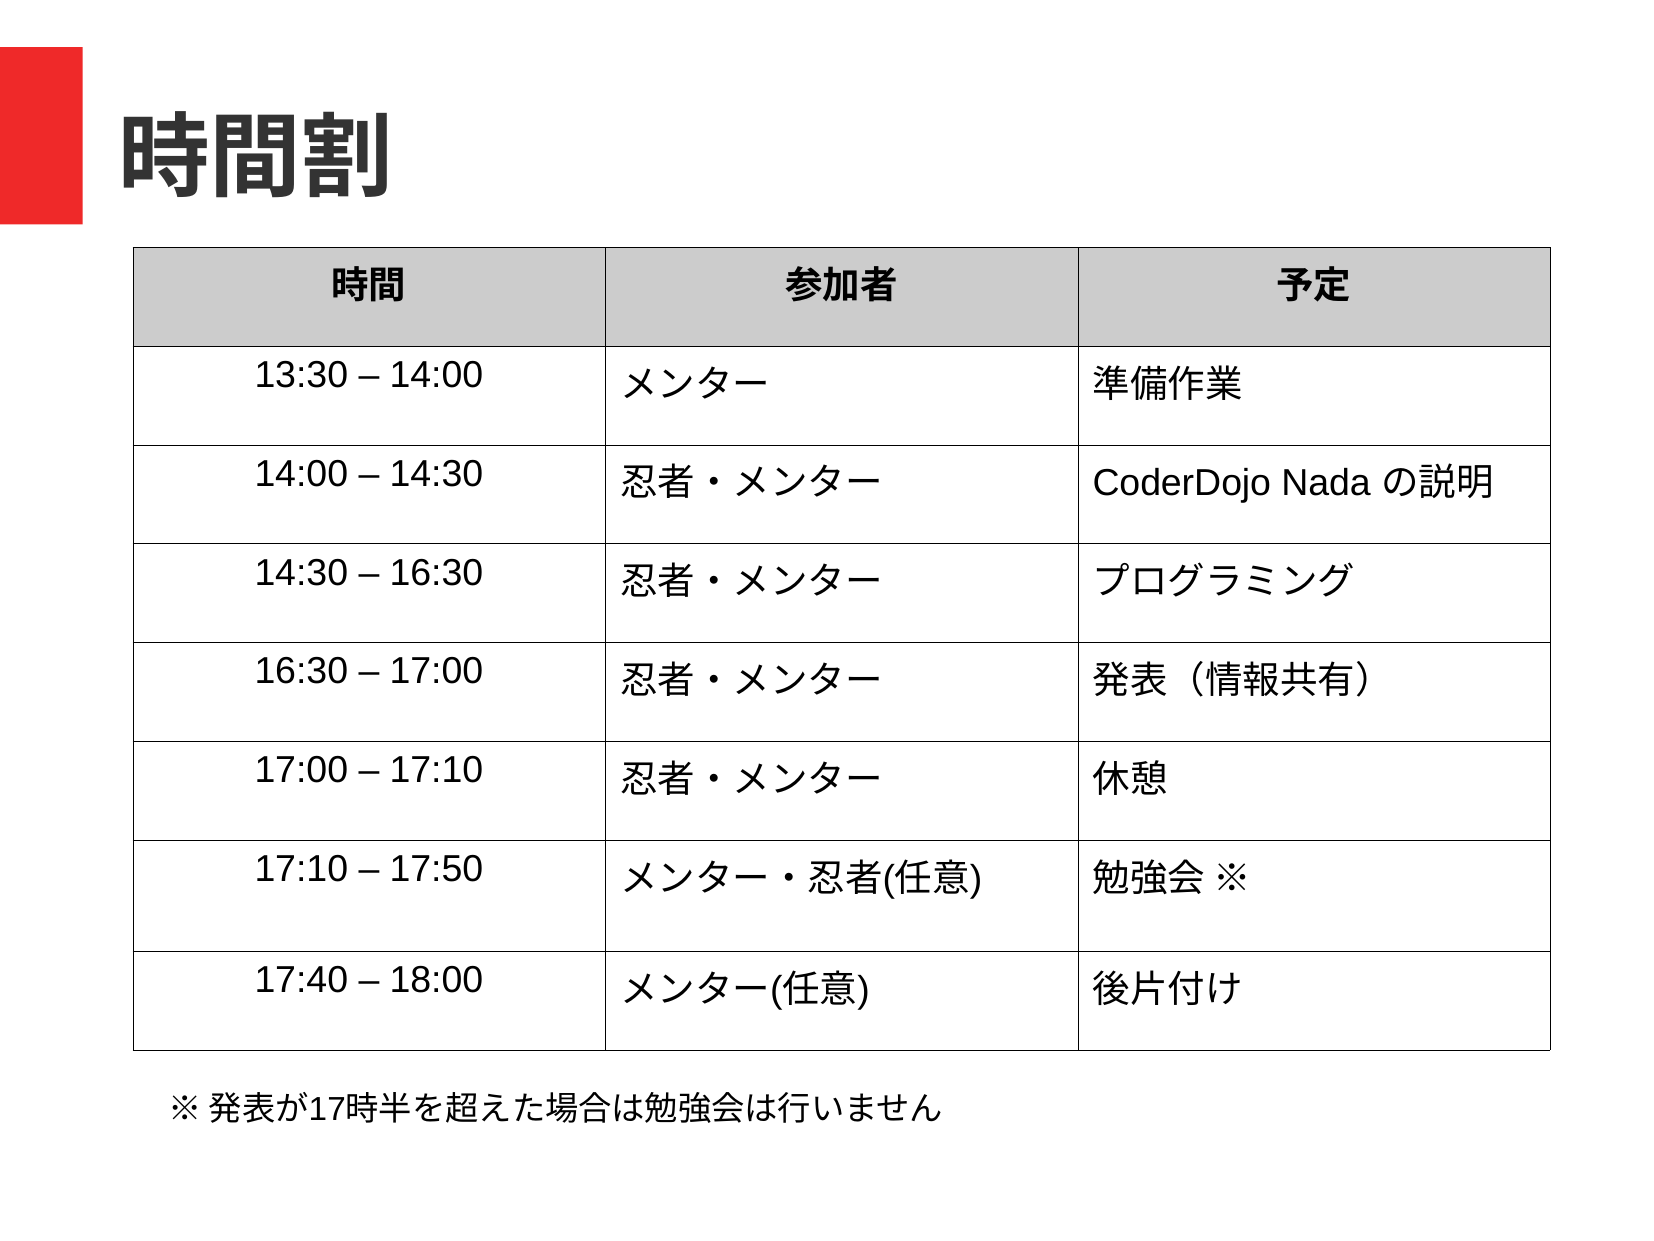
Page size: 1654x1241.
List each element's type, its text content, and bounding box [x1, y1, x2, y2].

table_cell 14:30 – 16:30 [134, 544, 605, 642]
table_cell メンター・忍者(任意) [606, 841, 1078, 951]
table_cell CoderDojo Nada の説明 [1079, 446, 1550, 543]
table_cell 後片付け [1079, 952, 1550, 1050]
table_cell プログラミング [1079, 544, 1550, 642]
table_header 時間 [134, 248, 605, 346]
table_cell 忍者・メンター [606, 544, 1078, 642]
table_cell 忍者・メンター [606, 742, 1078, 840]
table_cell 17:00 – 17:10 [134, 742, 605, 840]
table_cell 14:00 – 14:30 [134, 446, 605, 543]
table_cell 13:30 – 14:00 [134, 347, 605, 445]
table_cell 忍者・メンター [606, 446, 1078, 543]
table_cell 17:40 – 18:00 [134, 952, 605, 1050]
text_box 時間割 [118, 49, 1571, 257]
text_box ※ 発表が17時半を超えた場合は勉強会は行いません [153, 1074, 1335, 1132]
table_header 参加者 [606, 248, 1078, 346]
table_cell 忍者・メンター [606, 643, 1078, 741]
table_cell 勉強会 ※ [1079, 841, 1550, 951]
table_cell メンター [606, 347, 1078, 445]
table_header 予定 [1079, 248, 1550, 346]
table_cell メンター(任意) [606, 952, 1078, 1050]
table_cell 準備作業 [1079, 347, 1550, 445]
table_cell 16:30 – 17:00 [134, 643, 605, 741]
table_cell 発表（情報共有） [1079, 643, 1550, 741]
table_cell 17:10 – 17:50 [134, 841, 605, 951]
table_cell 休憩 [1079, 742, 1550, 840]
